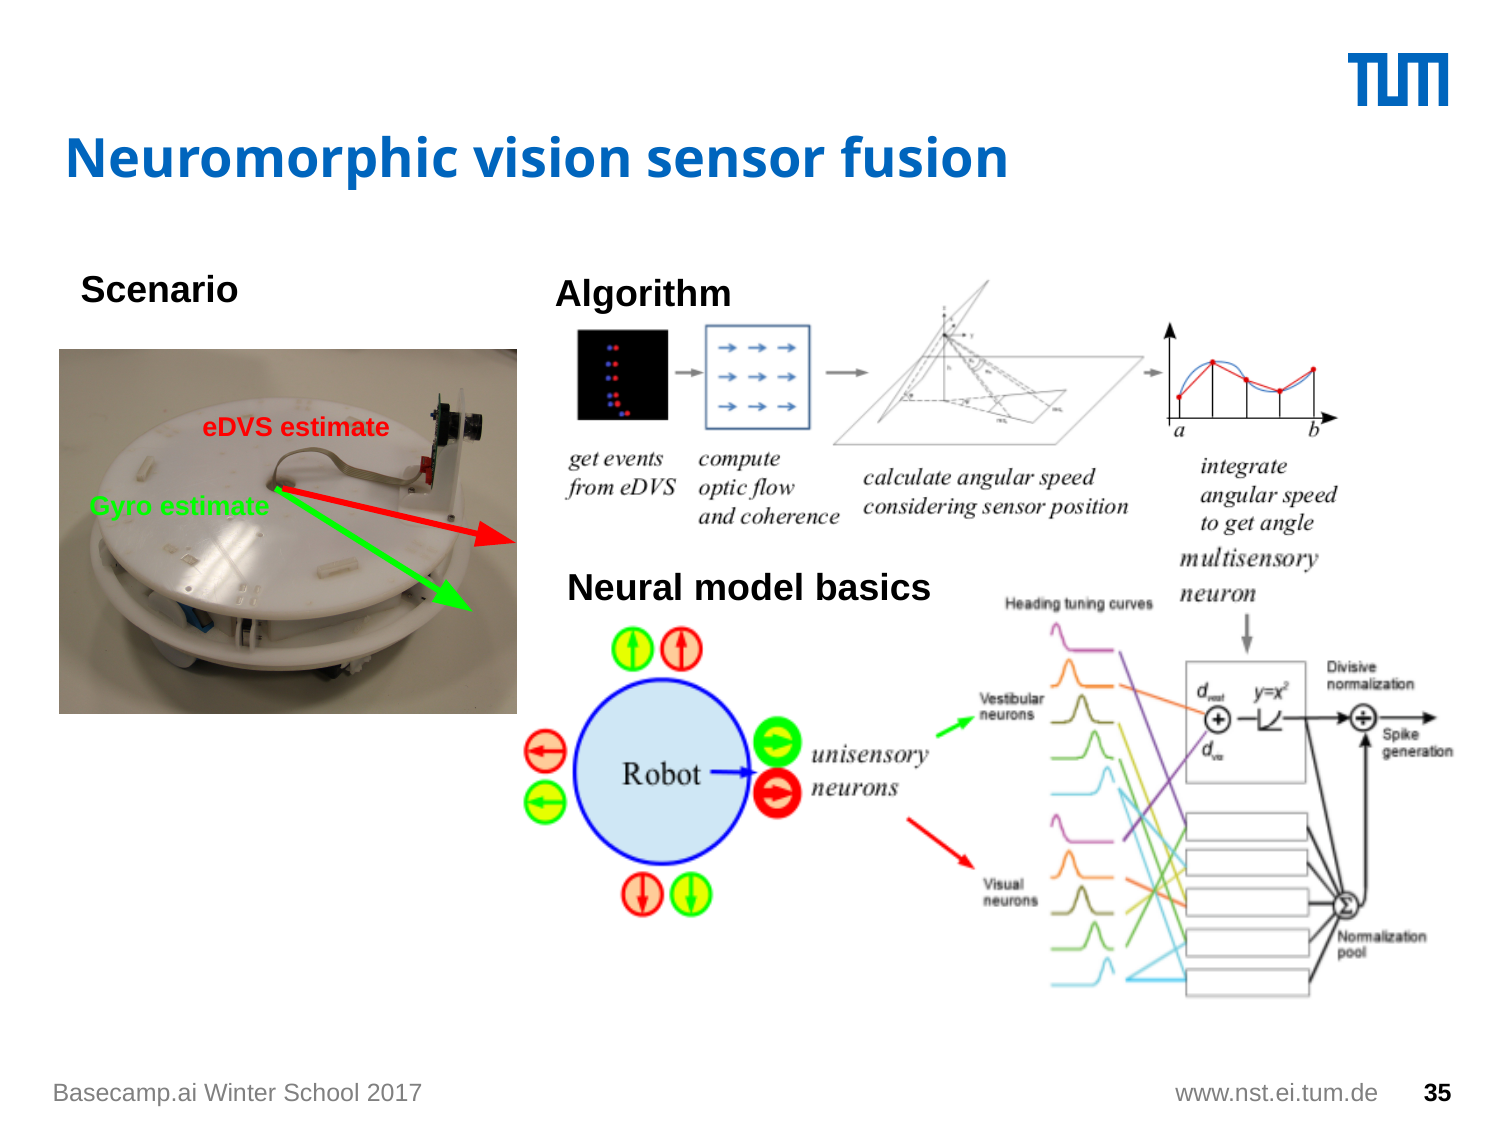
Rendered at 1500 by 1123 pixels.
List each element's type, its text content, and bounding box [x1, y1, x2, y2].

text_box Gyro estimate [74, 483, 326, 538]
picture [59, 275, 1463, 1006]
text_box Scenario [65, 261, 322, 318]
text_box Neuromorphic vision sensor fusion [49, 101, 1494, 210]
text_box Neural model basics [552, 558, 1138, 616]
text_box eDVS estimate [187, 404, 448, 460]
text_box Algorithm [540, 265, 796, 323]
